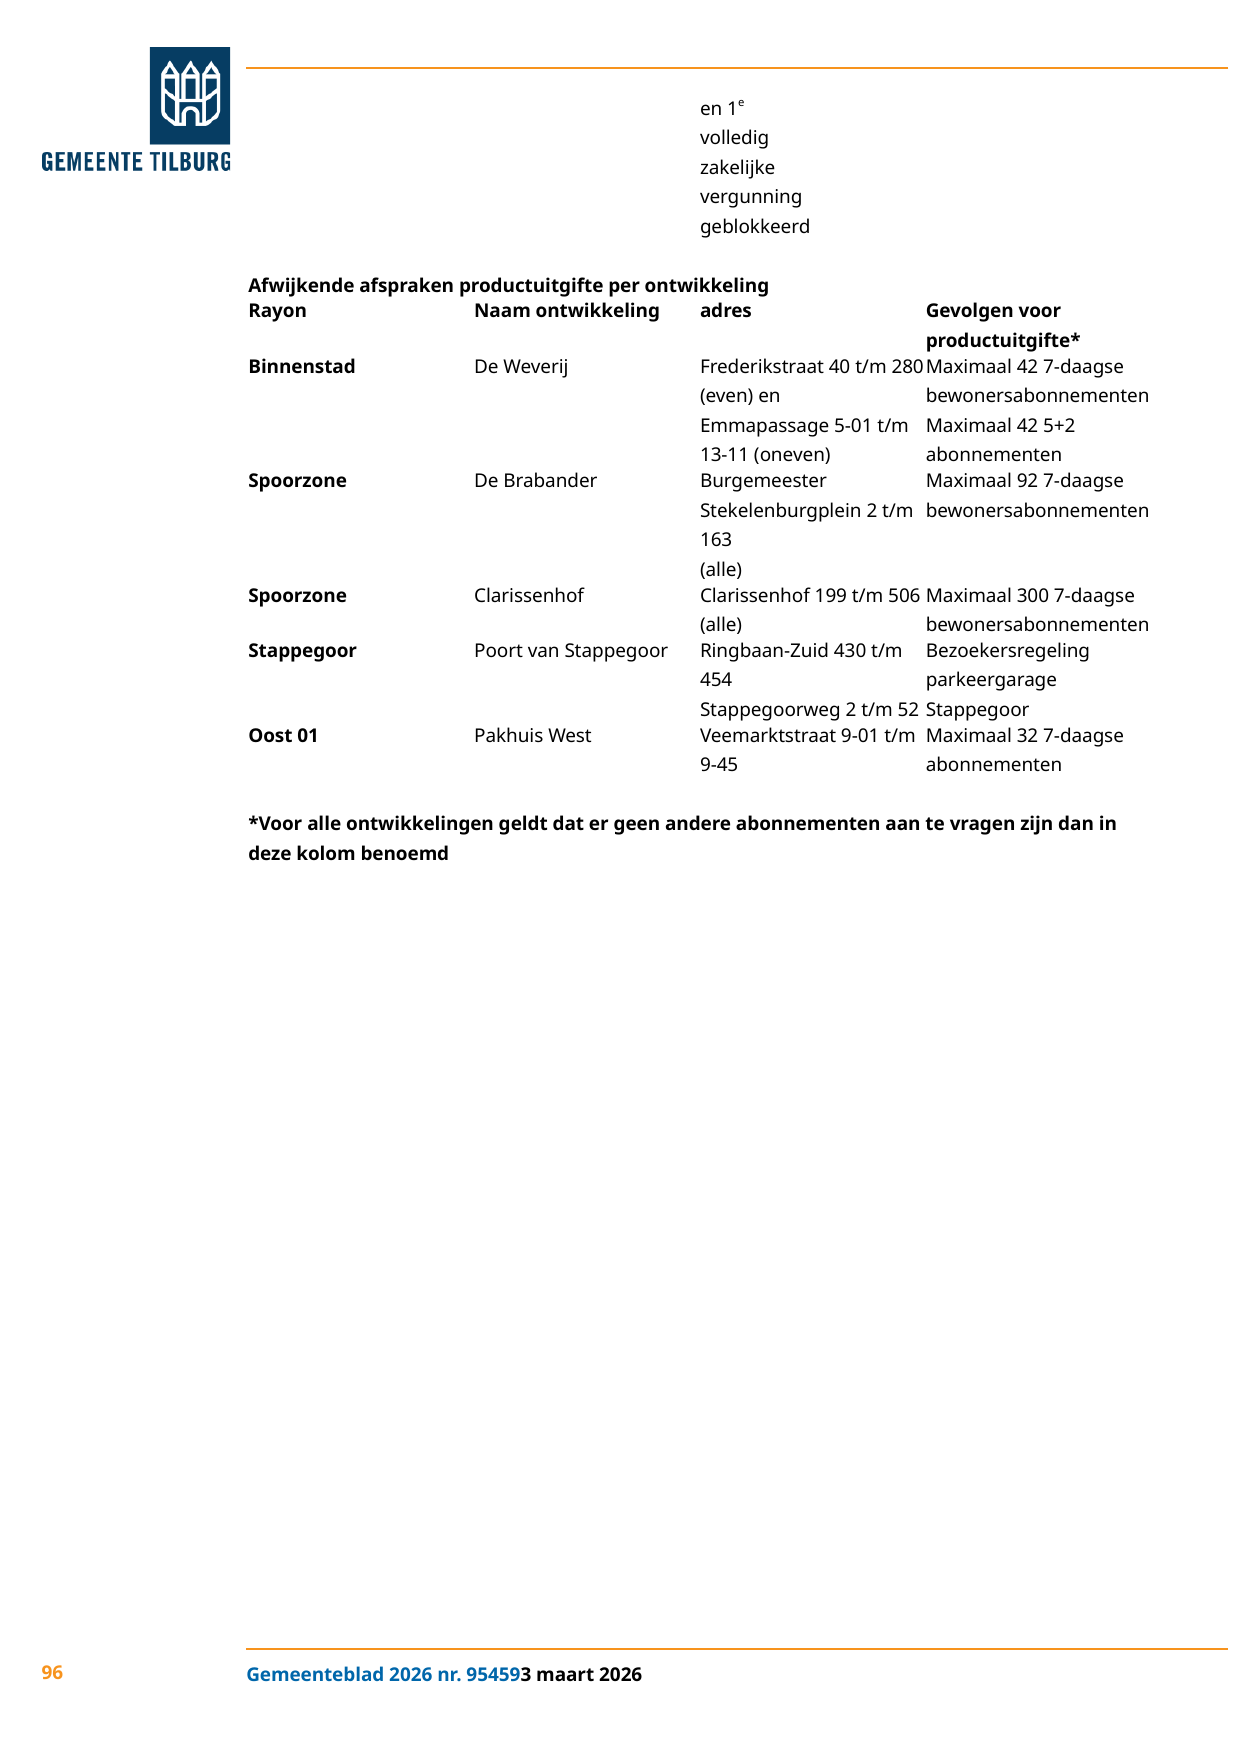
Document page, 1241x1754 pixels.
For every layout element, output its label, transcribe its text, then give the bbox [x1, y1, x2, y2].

text *Voor alle ontwikkelingen geldt dat er geen andere abonnementen aan te vragen zijn dan in deze kolom benoemd [248, 810, 1152, 865]
table_cell Maximaal 42 7-daagse bewonersabonnementen Maximaal 42 5+2 abonnementen [926, 353, 1152, 467]
table_cell Frederikstraat 40 t/m 280 (even) en Emmapassage 5-01 t/m 13-11 (oneven) [700, 353, 926, 467]
table_cell Maximaal 92 7-daagse bewonersabonnementen [926, 467, 1152, 582]
table_cell Clarissenhof [474, 582, 700, 637]
table_cell [474, 95, 587, 239]
table_header Afwijkende afspraken productuitgifte per ontwikkeling [248, 272, 1152, 297]
table_cell Spoorzone [248, 582, 474, 637]
table_cell Bezoekersregeling parkeergarage Stappegoor [926, 637, 1152, 722]
table_cell Stappegoor [248, 637, 474, 722]
table_cell [926, 95, 1038, 239]
table_cell Oost 01 [248, 722, 474, 777]
table_cell Naam ontwikkeling [474, 298, 700, 353]
table_cell [361, 95, 474, 239]
table_cell adres [700, 298, 926, 353]
picture [41, 47, 231, 172]
table_cell en 1e volledig zakelijke vergunning geblokkeerd [700, 95, 813, 239]
table_cell Rayon [248, 298, 474, 353]
table_cell Spoorzone [248, 467, 474, 582]
table_cell Maximaal 300 7-daagse bewonersabonnementen [926, 582, 1152, 637]
table_cell Burgemeester Stekelenburgplein 2 t/m 163 (alle) [700, 467, 926, 582]
table_cell [248, 95, 361, 239]
table_cell [813, 95, 926, 239]
table_cell [1039, 95, 1152, 239]
table_cell Gevolgen voor productuitgifte* [926, 298, 1152, 353]
table_cell Maximaal 32 7-daagse abonnementen [926, 722, 1152, 777]
table_cell De Brabander [474, 467, 700, 582]
table_cell Clarissenhof 199 t/m 506 (alle) [700, 582, 926, 637]
table_cell Ringbaan-Zuid 430 t/m 454 Stappegoorweg 2 t/m 52 [700, 637, 926, 722]
table_cell [587, 95, 700, 239]
table_cell Poort van Stappegoor [474, 637, 700, 722]
table_cell Pakhuis West [474, 722, 700, 777]
table_cell Binnenstad [248, 353, 474, 467]
table_cell De Weverij [474, 353, 700, 467]
table_cell Veemarktstraat 9-01 t/m 9-45 [700, 722, 926, 777]
